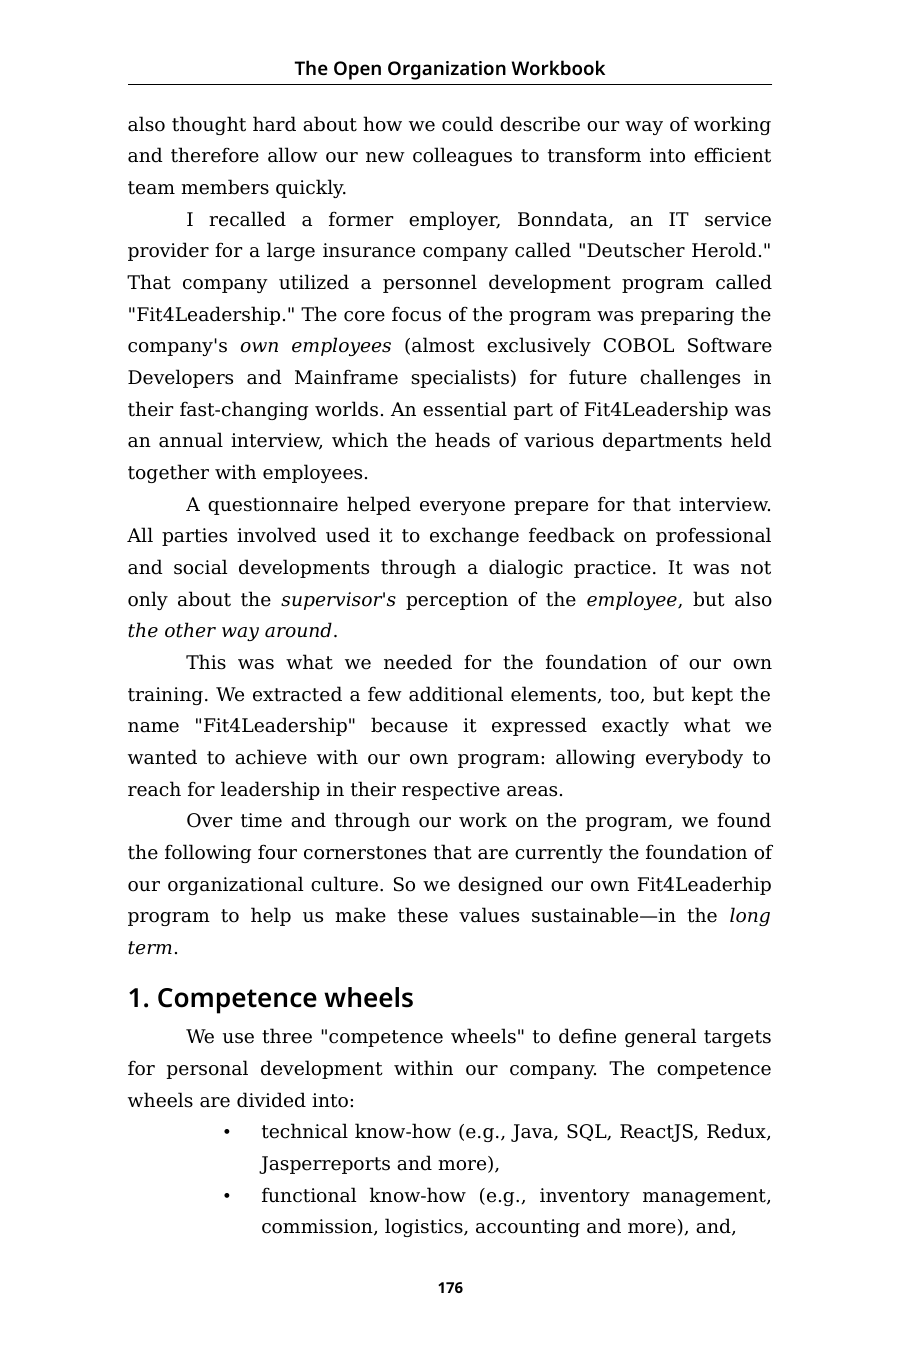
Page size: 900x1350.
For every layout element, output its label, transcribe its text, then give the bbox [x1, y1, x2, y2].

text also thought hard about how we could describe our way of working and therefore allow our new colleagues to transform into efficient team members quickly. [127, 114, 772, 199]
text Over time and through our work on the program, we found the following four cornerstones that are currently the foundation of our organizational culture. So we designed our own Fit4Leaderhip program to help us make these values sustainable—in the long term. [127, 811, 772, 959]
text This was what we needed for the foundation of our own training. We extracted a few additional elements, too, but kept the name "Fit4Leadership" because it expressed exactly what we wanted to achieve with our own program: allowing everybody to reach for leadership in their respective areas. [127, 652, 772, 801]
text I recalled a former employer, Bonndata, an IT service provider for a large insurance company called "Deutscher Herold." That company utilized a personnel development program called "Fit4Leadership." The core focus of the program was preparing the company's own employees (almost exclusively COBOL Software Developers and Mainframe specialists) for future challenges in their fast-changing worlds. An essential part of Fit4Leadership was an annual interview, which the heads of various departments held together with employees. [127, 209, 772, 484]
text A questionnaire helped everyone prepare for that interview. All parties involved used it to exchange feedback on professional and social developments through a dialogic practice. It was not only about the supervisor's perception of the employee, but also the other way around. [127, 494, 772, 642]
list functional know-how (e.g., inventory management, commission, logistics, accounting and more), and, [223, 1184, 772, 1238]
subtitle 1. Competence wheels [127, 983, 772, 1014]
text We use three "competence wheels" to define general targets for personal development within our company. The competence wheels are divided into: [127, 1026, 772, 1111]
list technical know-how (e.g., Java, SQL, ReactJS, Redux, Jasperreports and more), [223, 1121, 772, 1175]
